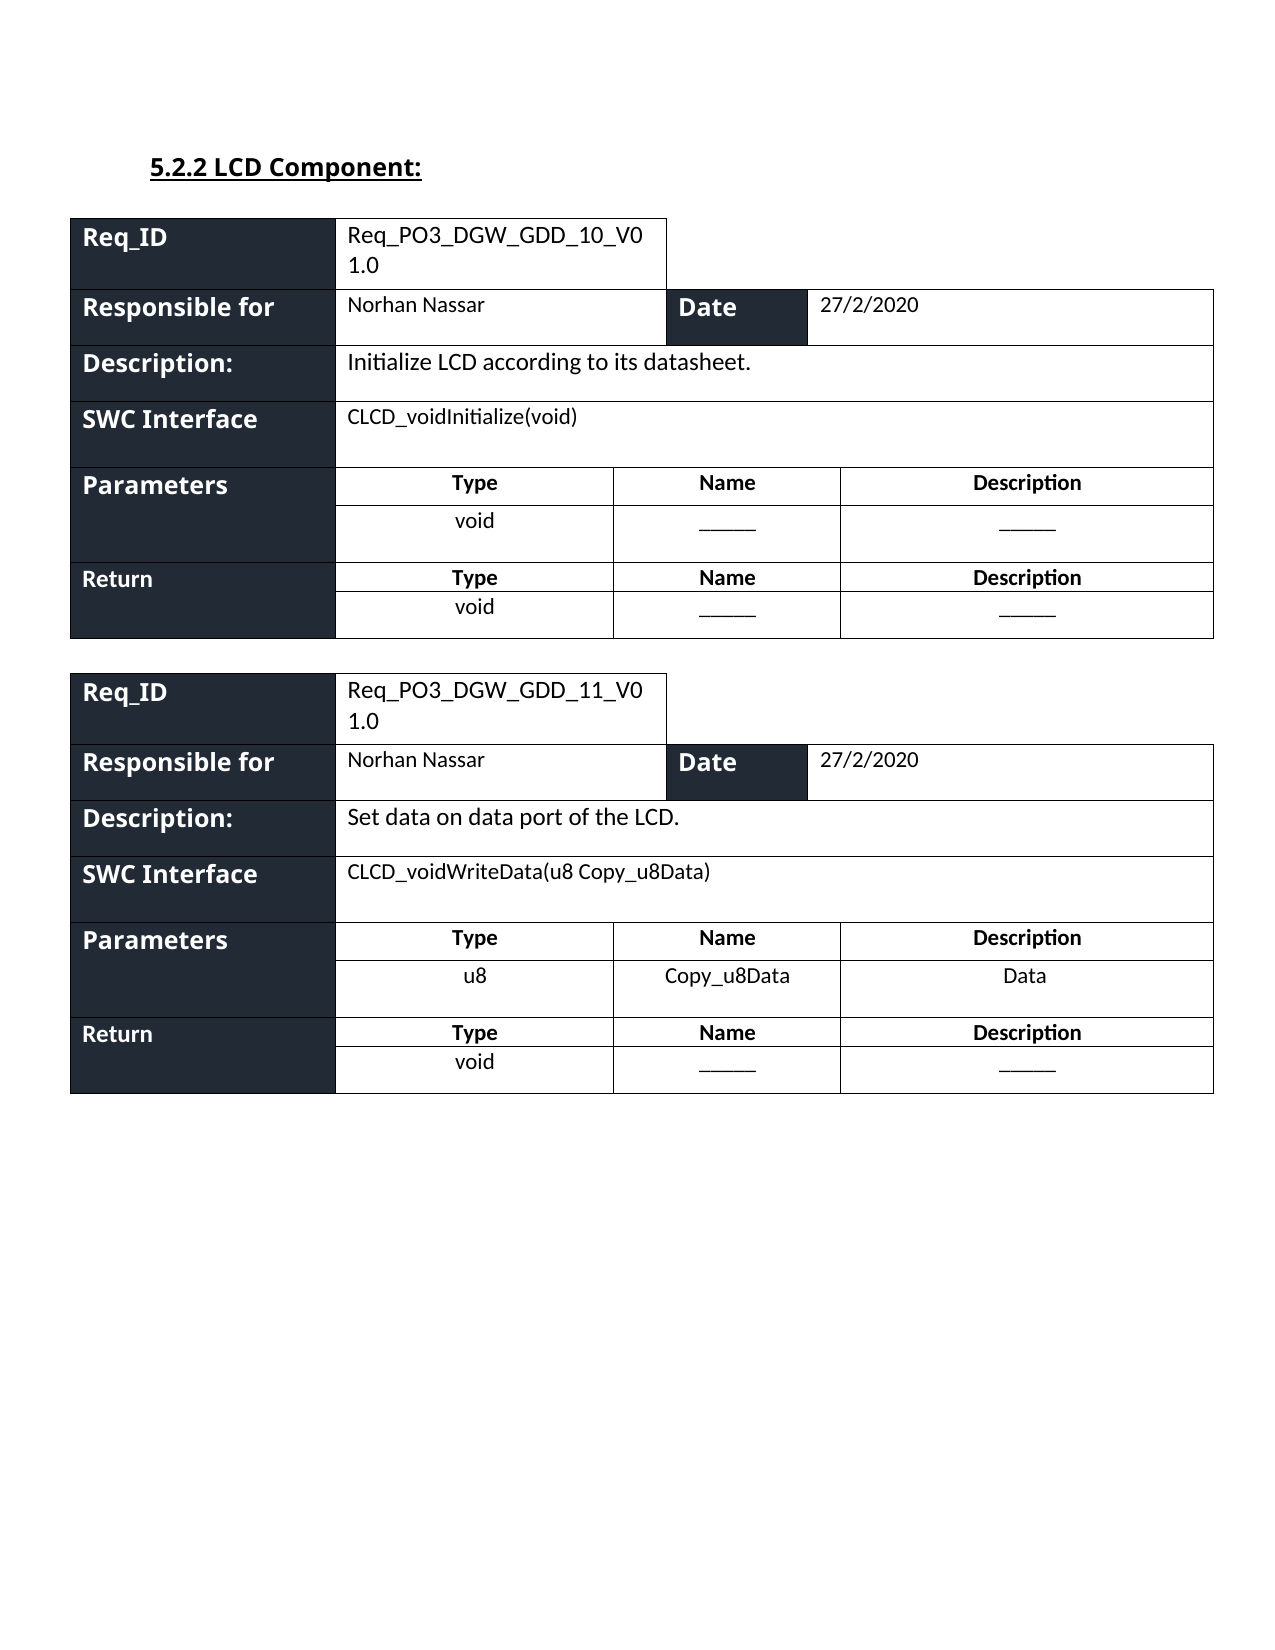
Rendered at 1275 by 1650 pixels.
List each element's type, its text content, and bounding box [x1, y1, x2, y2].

table_header [841, 673, 1213, 744]
table_cell SWC Interface [71, 402, 335, 467]
table_cell Copy_u8Data [614, 961, 840, 1017]
table_header [667, 218, 808, 289]
table_cell void [336, 1047, 613, 1093]
table_header [667, 673, 808, 744]
table_header Req_ID [71, 219, 335, 289]
table_cell _____ [614, 506, 840, 562]
table_cell Type [336, 923, 613, 960]
table_cell void [336, 506, 613, 562]
table_cell CLCD_voidWriteData(u8 Copy_u8Data) [336, 857, 1213, 922]
table_cell Name [614, 563, 840, 591]
table_cell 27/2/2020 [808, 745, 1213, 800]
table_cell CLCD_voidInitialize(void) [336, 402, 1213, 467]
table_cell Type [336, 563, 613, 591]
table_cell Description [841, 1018, 1213, 1046]
table_cell Type [336, 468, 613, 505]
table_header [808, 218, 841, 289]
table_cell Name [614, 923, 840, 960]
table_cell Description: [71, 801, 335, 856]
table_cell Description [841, 923, 1213, 960]
table_cell Return [71, 563, 335, 638]
text 5.2.2 LCD Component: [150, 150, 1125, 184]
table_cell Data [841, 961, 1213, 1017]
table_cell void [336, 592, 613, 638]
table_cell Norhan Nassar [336, 290, 666, 345]
table_cell Name [614, 468, 840, 505]
table_cell Responsible for [71, 745, 335, 800]
table_cell _____ [614, 1047, 840, 1093]
table_cell _____ [841, 1047, 1213, 1093]
table_cell Description [841, 563, 1213, 591]
table_cell _____ [841, 592, 1213, 638]
table_cell Responsible for [71, 290, 335, 345]
table_cell Initialize LCD according to its datasheet. [336, 346, 1213, 401]
table_cell Description: [71, 346, 335, 401]
table_cell Name [614, 1018, 840, 1046]
table_cell u8 [336, 961, 613, 1017]
table_cell Date [667, 290, 807, 345]
table_header Req_PO3_DGW_GDD_10_V01.0 [336, 219, 666, 289]
table_cell Norhan Nassar [336, 745, 666, 800]
table_cell Return [71, 1018, 335, 1093]
table_cell Parameters [71, 468, 335, 562]
table_cell Set data on data port of the LCD. [336, 801, 1213, 856]
table_header Req_PO3_DGW_GDD_11_V01.0 [336, 674, 666, 744]
table_cell Date [667, 745, 807, 800]
table_cell 27/2/2020 [808, 290, 1213, 345]
table_header [841, 218, 1213, 289]
table_cell Description [841, 468, 1213, 505]
table_cell _____ [841, 506, 1213, 562]
table_cell Type [336, 1018, 613, 1046]
table_cell _____ [614, 592, 840, 638]
table_header Req_ID [71, 674, 335, 744]
table_cell SWC Interface [71, 857, 335, 922]
table_cell Parameters [71, 923, 335, 1017]
table_header [808, 673, 841, 744]
